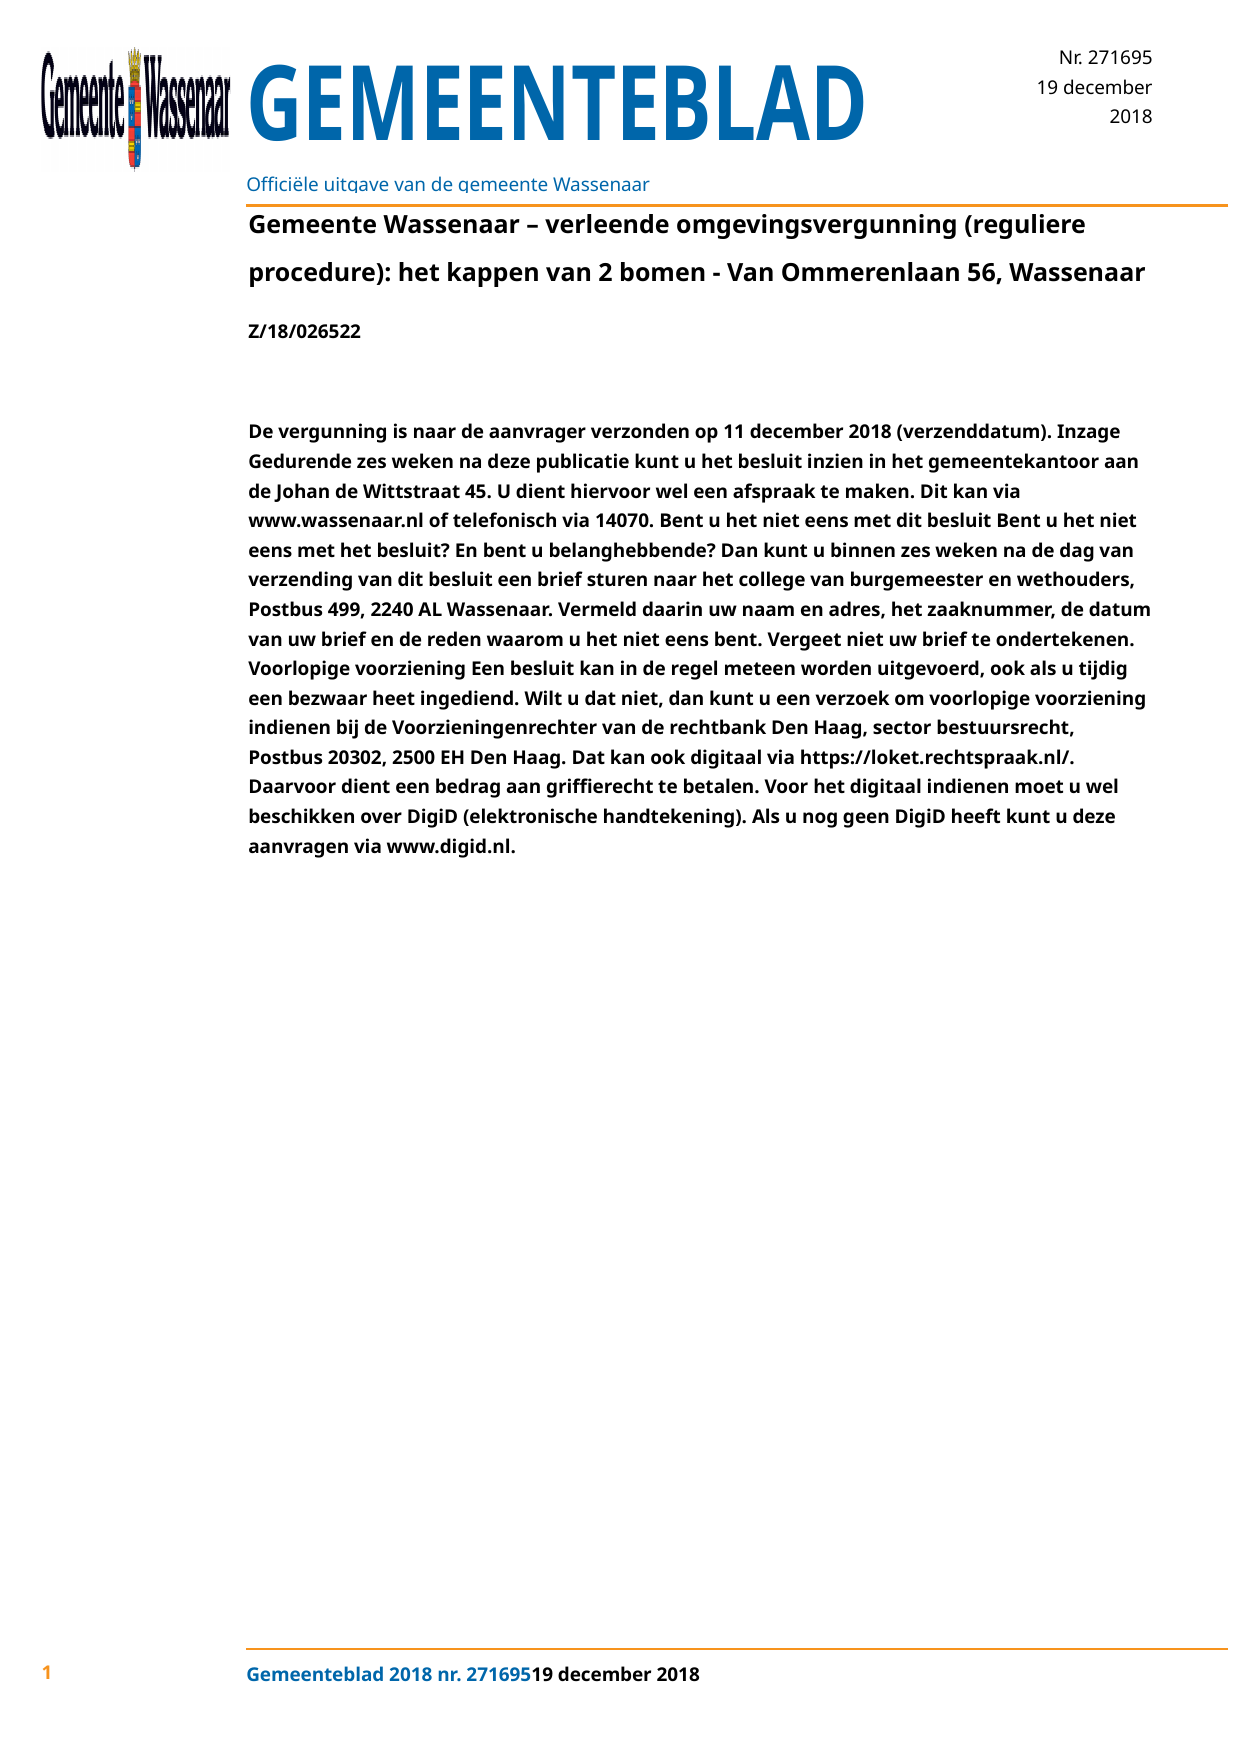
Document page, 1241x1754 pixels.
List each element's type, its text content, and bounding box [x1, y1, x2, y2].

text Gemeente Wassenaar – verleende omgevingsvergunning (reguliere procedure): het kappen van 2 bomen - Van Ommerenlaan 56, Wassenaar [248, 207, 1152, 288]
text Z/18/026522 [248, 318, 1152, 344]
text De vergunning is naar de aanvrager verzonden op 11 december 2018 (verzenddatum). Inzage Gedurende zes weken na deze publicatie kunt u het besluit inzien in het gemeentekantoor aan de Johan de Wittstraat 45. U dient hiervoor wel een afspraak te maken. Dit kan via www.wassenaar.nl of telefonisch via 14070. Bent u het niet eens met dit besluit Bent u het niet eens met het besluit? En bent u belanghebbende? Dan kunt u binnen zes weken na de dag van verzending van dit besluit een brief sturen naar het college van burgemeester en wethouders, Postbus 499, 2240 AL Wassenaar. Vermeld daarin uw naam en adres, het zaaknummer, de datum van uw brief en de reden waarom u het niet eens bent. Vergeet niet uw brief te ondertekenen. Voorlopige voorziening Een besluit kan in de regel meteen worden uitgevoerd, ook als u tijdig een bezwaar heet ingediend. Wilt u dat niet, dan kunt u een verzoek om voorlopige voorziening indienen bij de Voorzieningenrechter van de rechtbank Den Haag, sector bestuursrecht, Postbus 20302, 2500 EH Den Haag. Dat kan ook digitaal via https://loket.rechtspraak.nl/. Daarvoor dient een bedrag aan griffierecht te betalen. Voor het digitaal indienen moet u wel beschikken over DigiD (elektronische handtekening). Als u nog geen DigiD heeft kunt u deze aanvragen via www.digid.nl. [248, 419, 1152, 859]
picture [41, 47, 231, 172]
